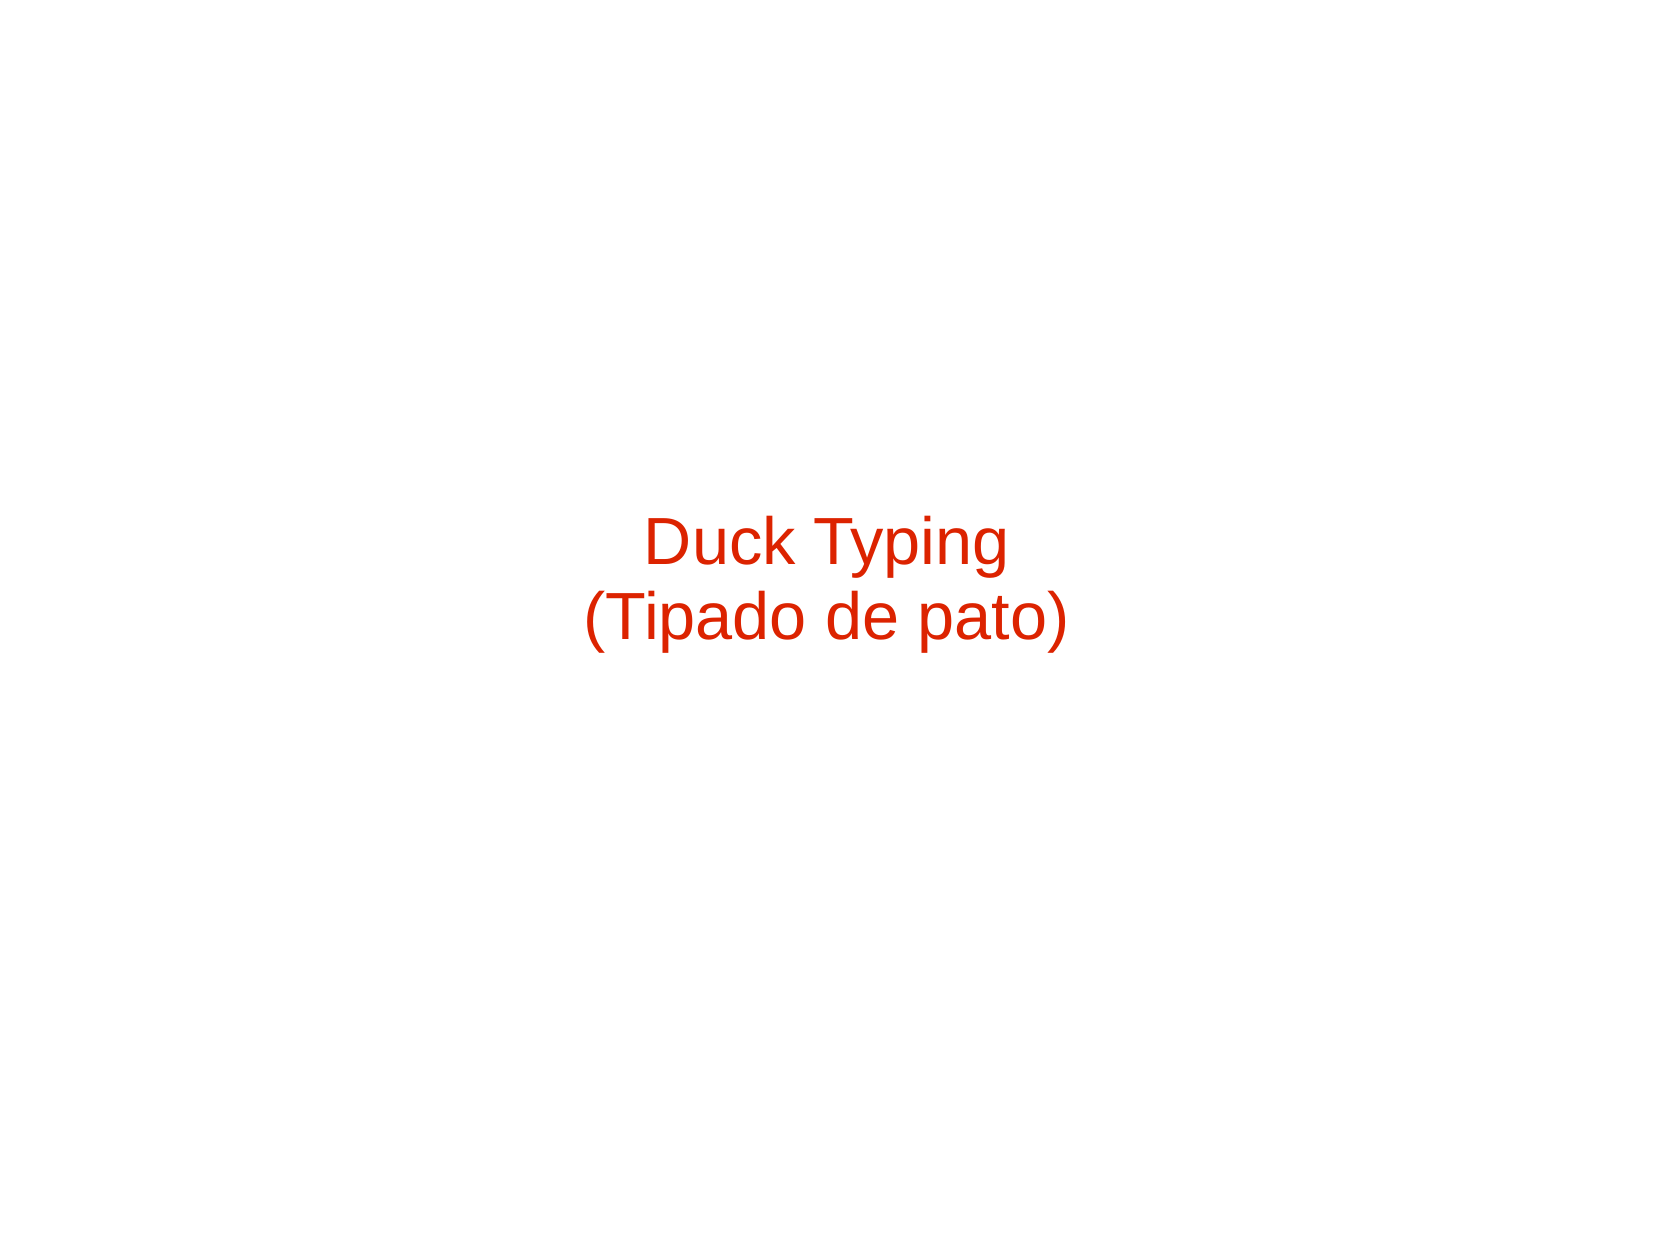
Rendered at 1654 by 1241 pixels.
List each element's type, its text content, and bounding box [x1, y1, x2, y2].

subtitle Duck Typing (Tipado de pato) [82, 49, 1571, 1109]
